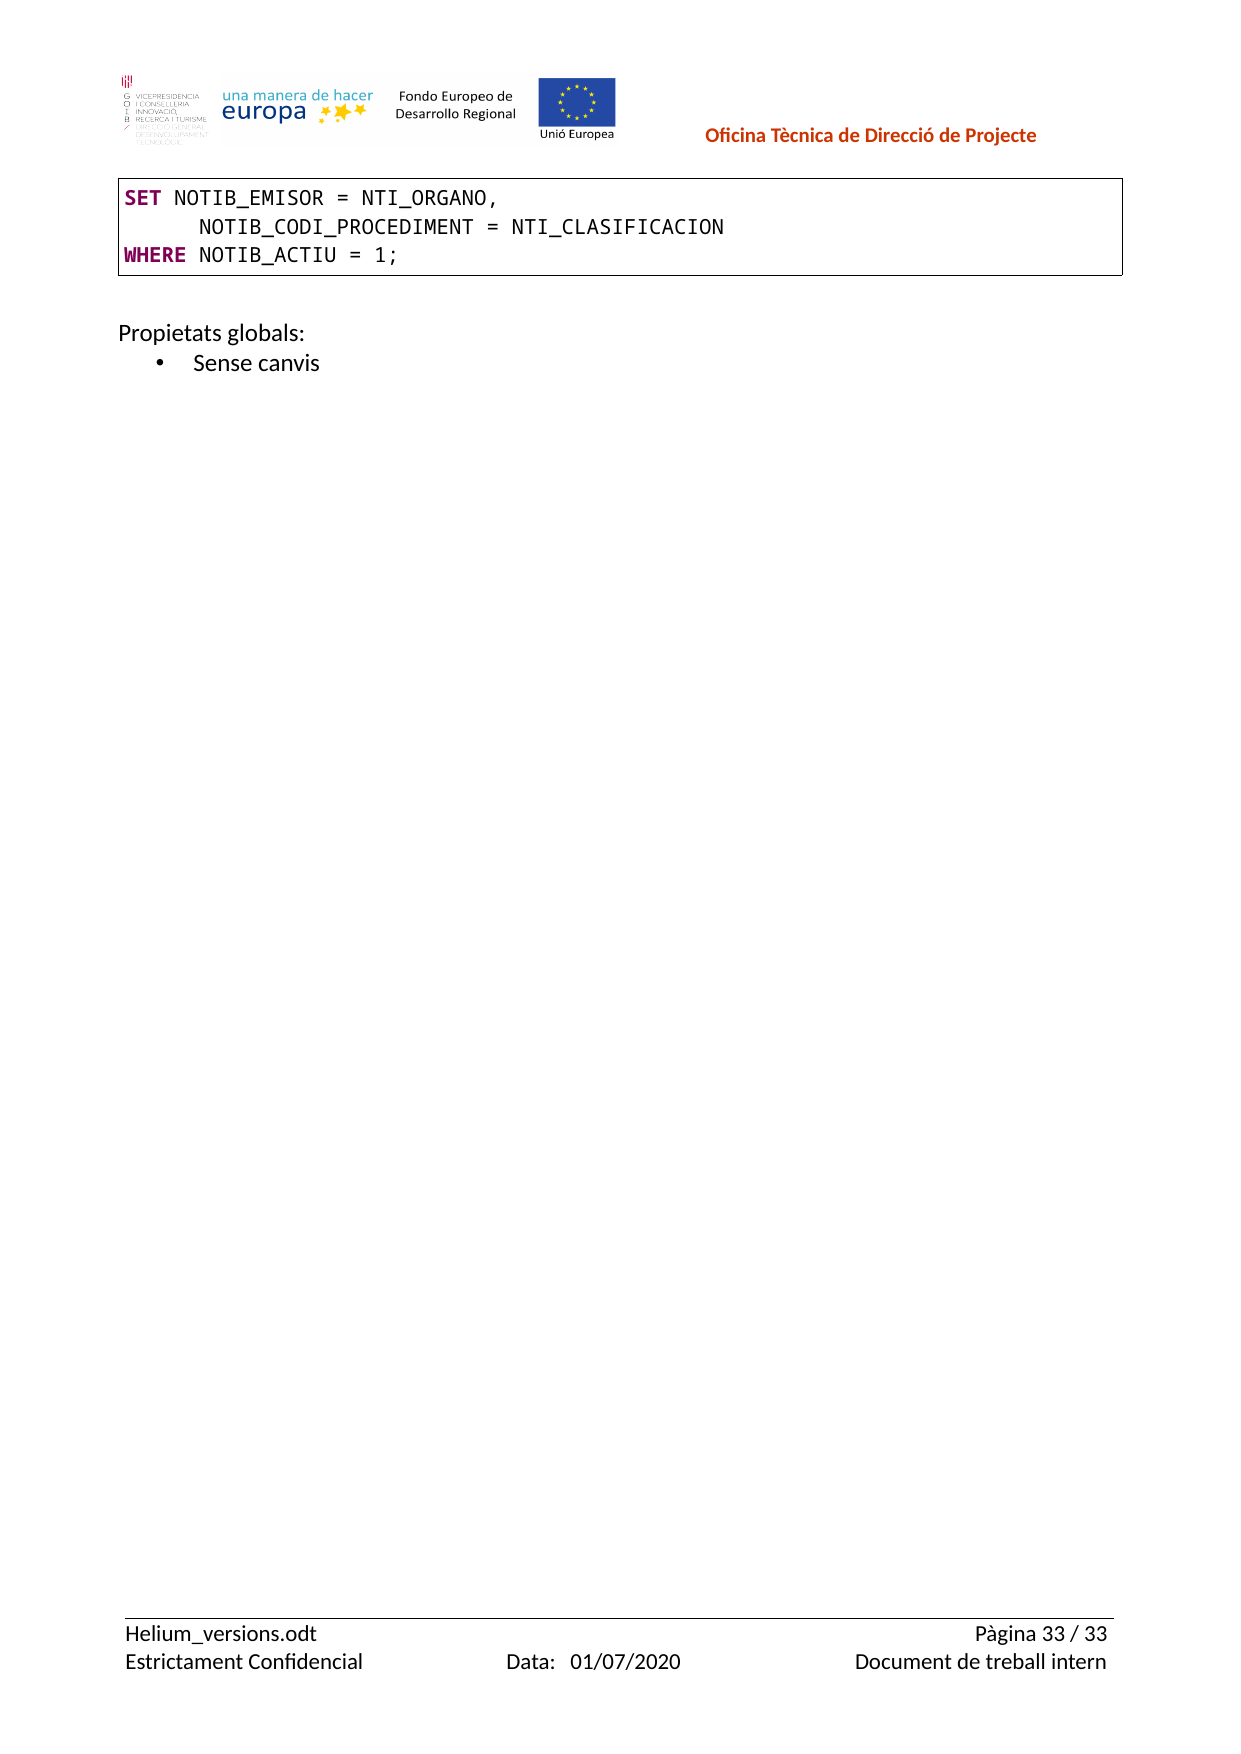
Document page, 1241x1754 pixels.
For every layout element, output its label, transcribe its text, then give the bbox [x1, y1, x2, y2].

picture [118, 73, 213, 147]
table_header SET NOTIB_EMISOR = NTI_ORGANO, NOTIB_CODI_PROCEDIMENT = NTI_CLASIFICACION WHERE NOTIB_ACTIU = 1; [119, 179, 1122, 274]
picture [219, 73, 621, 147]
text Propietats globals: [118, 317, 1122, 348]
list Sense canvis [156, 348, 1122, 378]
